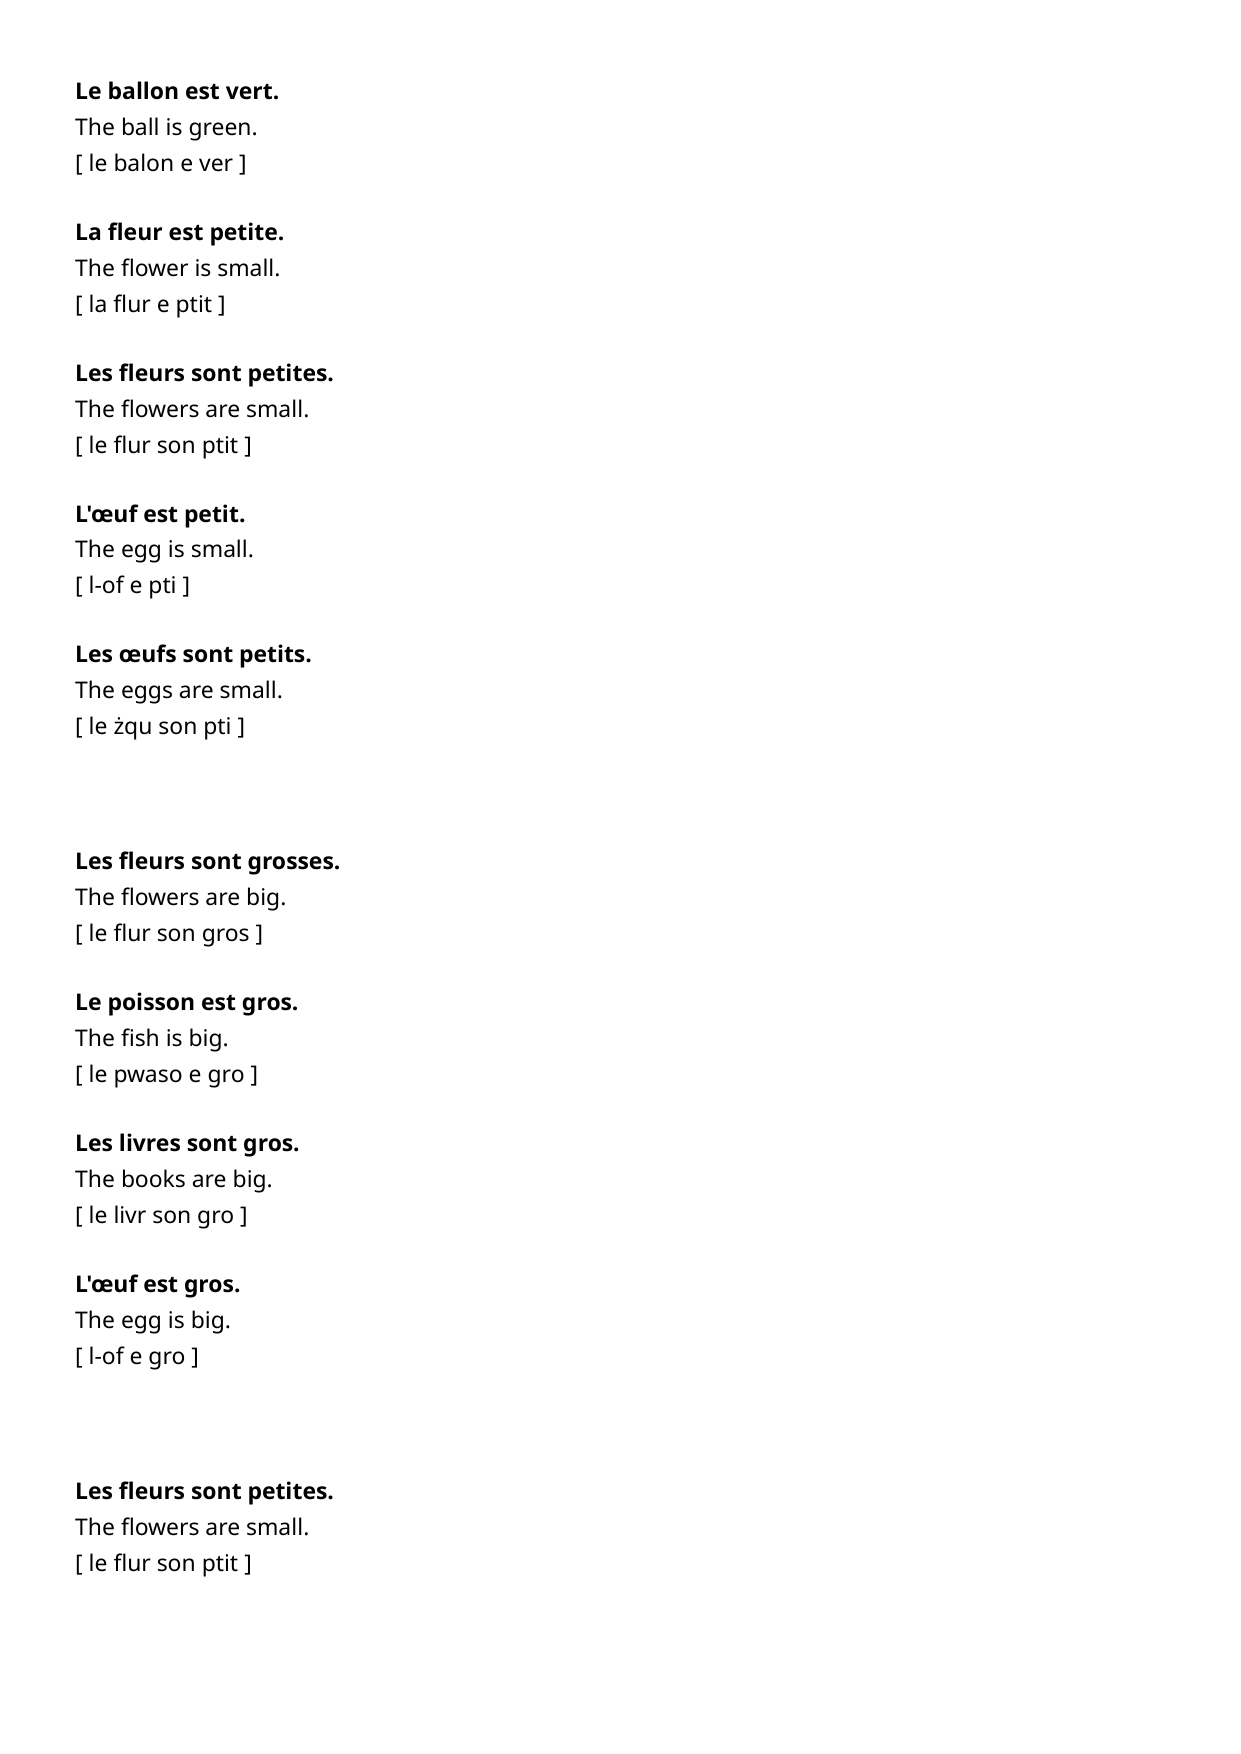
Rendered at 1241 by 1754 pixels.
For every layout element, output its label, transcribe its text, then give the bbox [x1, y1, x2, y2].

text Les fleurs sont petites. The flowers are small. [ le flur son ptit ] [75, 357, 1165, 460]
text L'œuf est gros. The egg is big. [ l-of e gro ] [75, 1268, 1165, 1371]
text Le poisson est gros. The fish is big. [ le pwaso e gro ] [75, 986, 1165, 1089]
text Les œufs sont petits. The eggs are small. [ le żqu son pti ] [75, 638, 1165, 741]
text Les fleurs sont petites. The flowers are small. [ le flur son ptit ] [75, 1474, 1165, 1578]
text Le ballon est vert. The ball is green. [ le balon e ver ] [75, 75, 1165, 178]
text Les fleurs sont grosses. The flowers are big. [ le flur son gros ] [75, 845, 1165, 948]
text L'œuf est petit. The egg is small. [ l-of e pti ] [75, 497, 1165, 601]
text La fleur est petite. The flower is small. [ la flur e ptit ] [75, 216, 1165, 319]
text Les livres sont gros. The books are big. [ le livr son gro ] [75, 1127, 1165, 1230]
